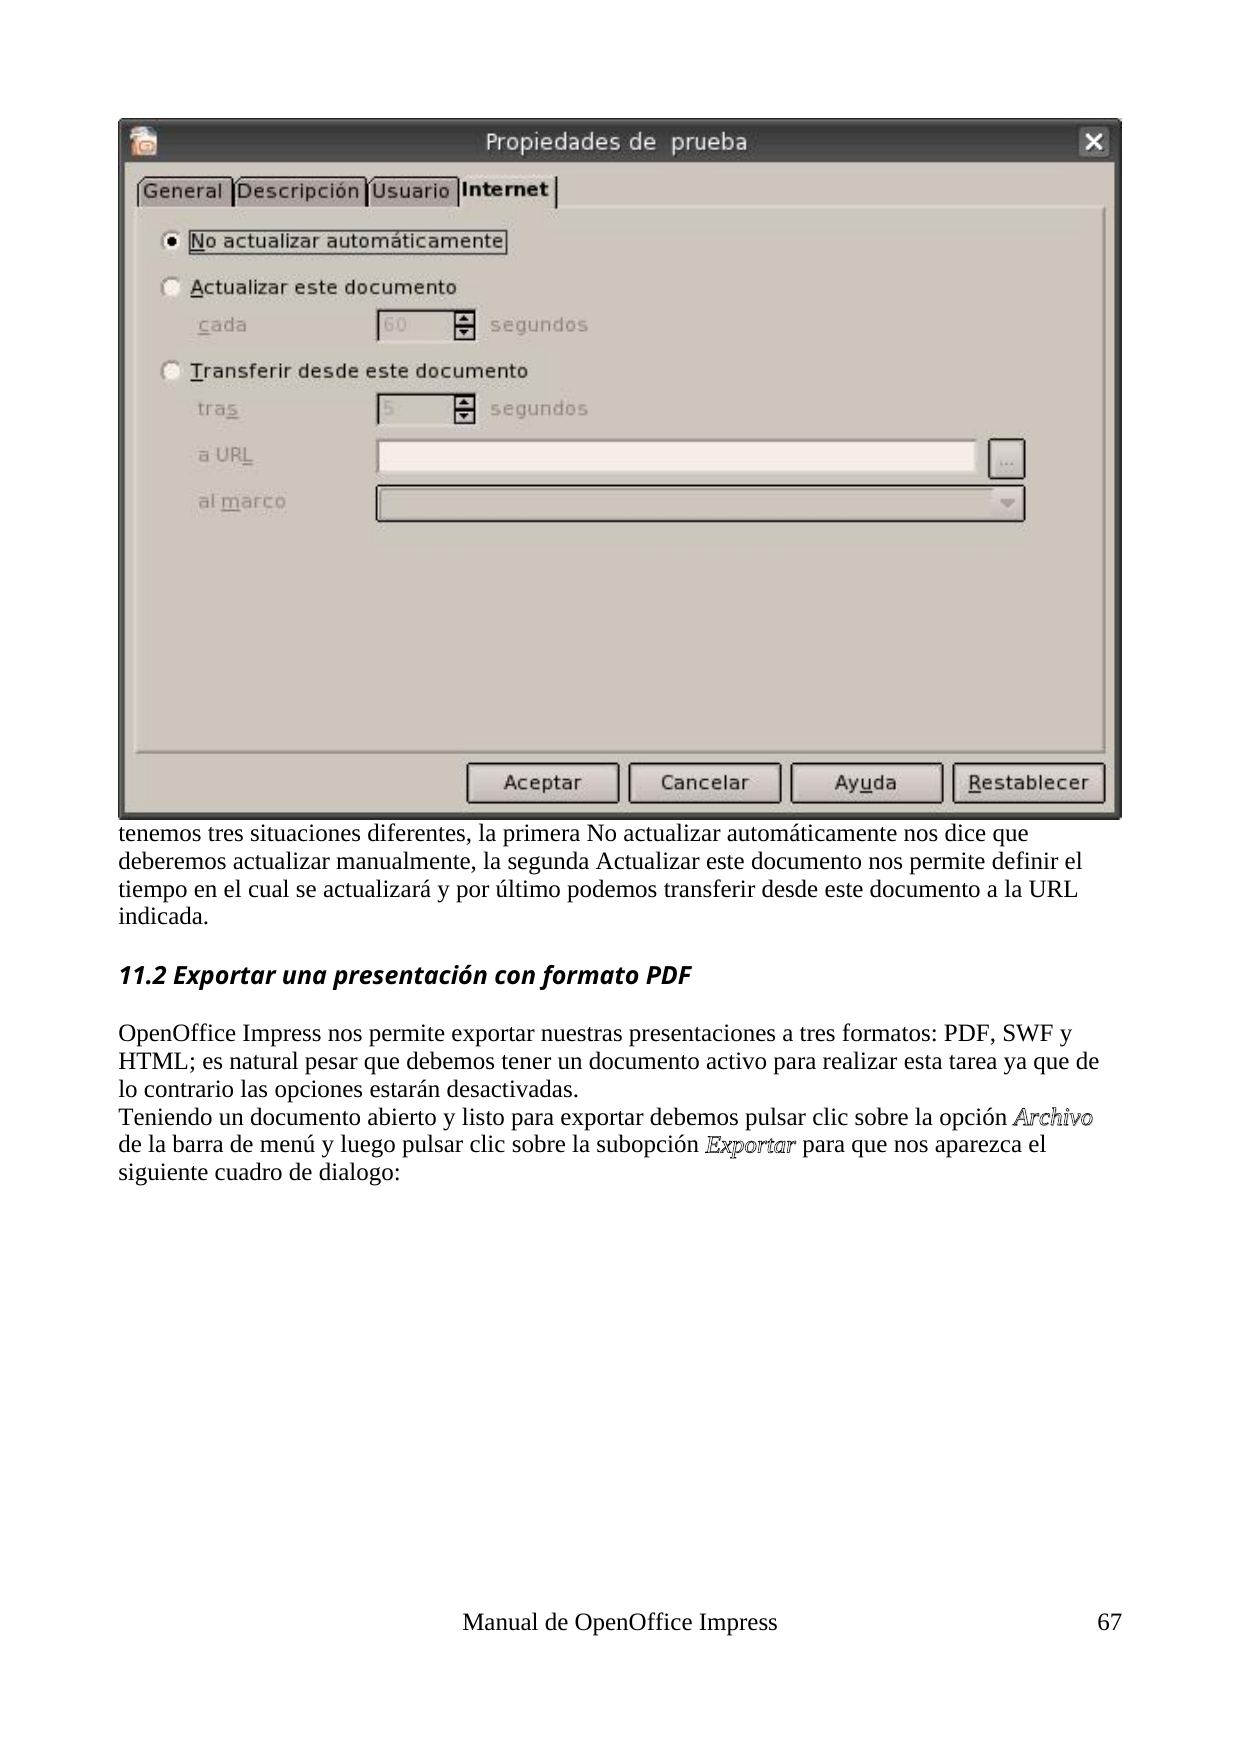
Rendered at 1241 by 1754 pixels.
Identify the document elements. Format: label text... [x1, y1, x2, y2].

text tenemos tres situaciones diferentes, la primera No actualizar automáticamente nos dice que deberemos actualizar manualmente, la segunda Actualizar este documento nos permite definir el tiempo en el cual se actualizará y por último podemos transferir desde este documento a la URL indicada. [118, 820, 1122, 930]
text Teniendo un documento abierto y listo para exportar debemos pulsar clic sobre la opción Archivo de la barra de menú y luego pulsar clic sobre la subopción Exportar para que nos aparezca el siguiente cuadro de dialogo: [118, 1103, 1122, 1186]
picture [118, 118, 1122, 820]
text OpenOffice Impress nos permite exportar nuestras presentaciones a tres formatos: PDF, SWF y HTML; es natural pesar que debemos tener un documento activo para realizar esta tarea ya que de lo contrario las opciones estarán desactivadas. [118, 1019, 1122, 1103]
text 11.2 Exportar una presentación con formato PDF [118, 958, 1122, 992]
